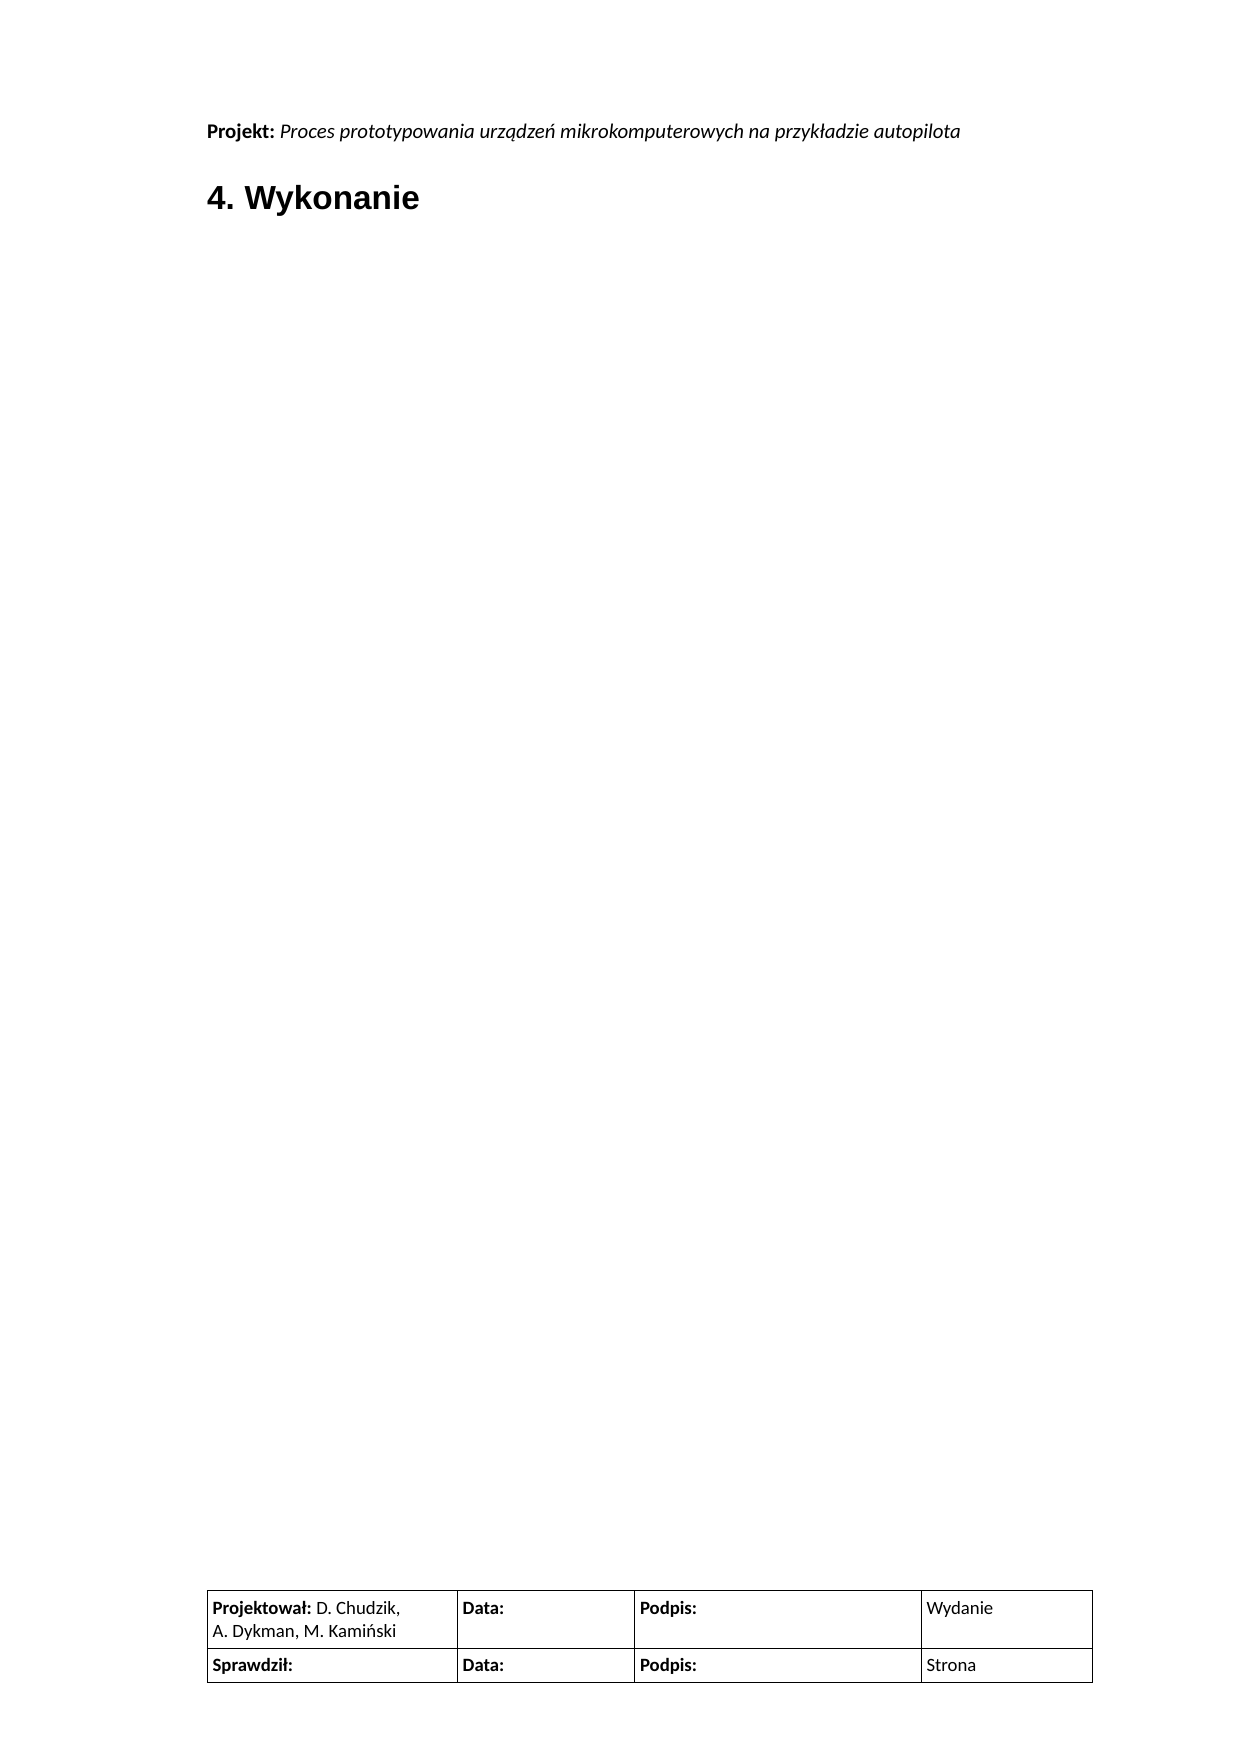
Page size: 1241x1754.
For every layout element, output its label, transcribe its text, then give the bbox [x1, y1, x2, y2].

subtitle Wykonanie [207, 178, 1092, 216]
